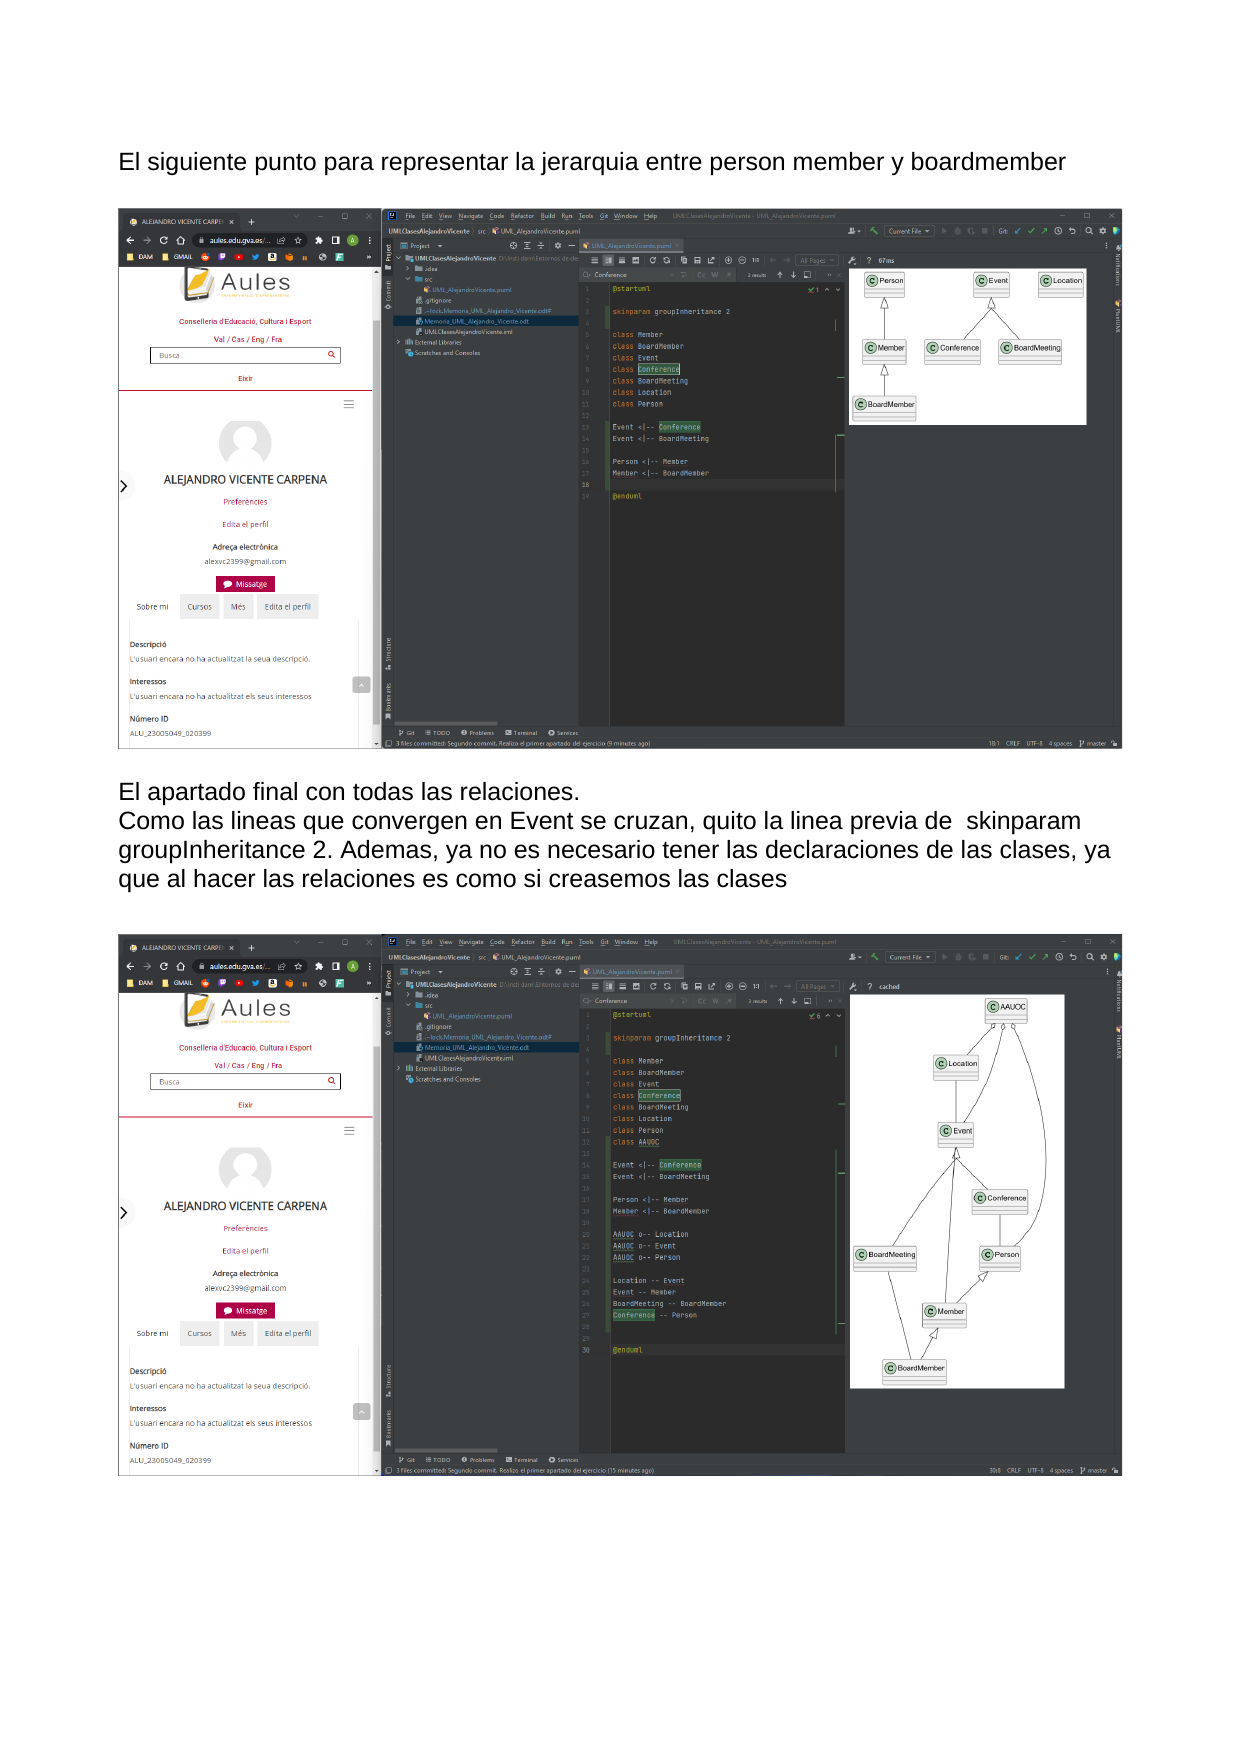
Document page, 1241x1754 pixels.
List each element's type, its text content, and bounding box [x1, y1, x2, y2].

text Como las lineas que convergen en Event se cruzan, quito la linea previa de skinparam groupInheritance 2. Ademas, ya no es necesario tener las declaraciones de las clases, ya que al hacer las relaciones es como si creasemos las clases [118, 806, 1122, 892]
text El apartado final con todas las relaciones. [118, 777, 1122, 806]
text El siguiente punto para representar la jerarquia entre person member y boardmember [118, 147, 1122, 176]
picture [118, 208, 1123, 749]
picture [118, 934, 1123, 1476]
